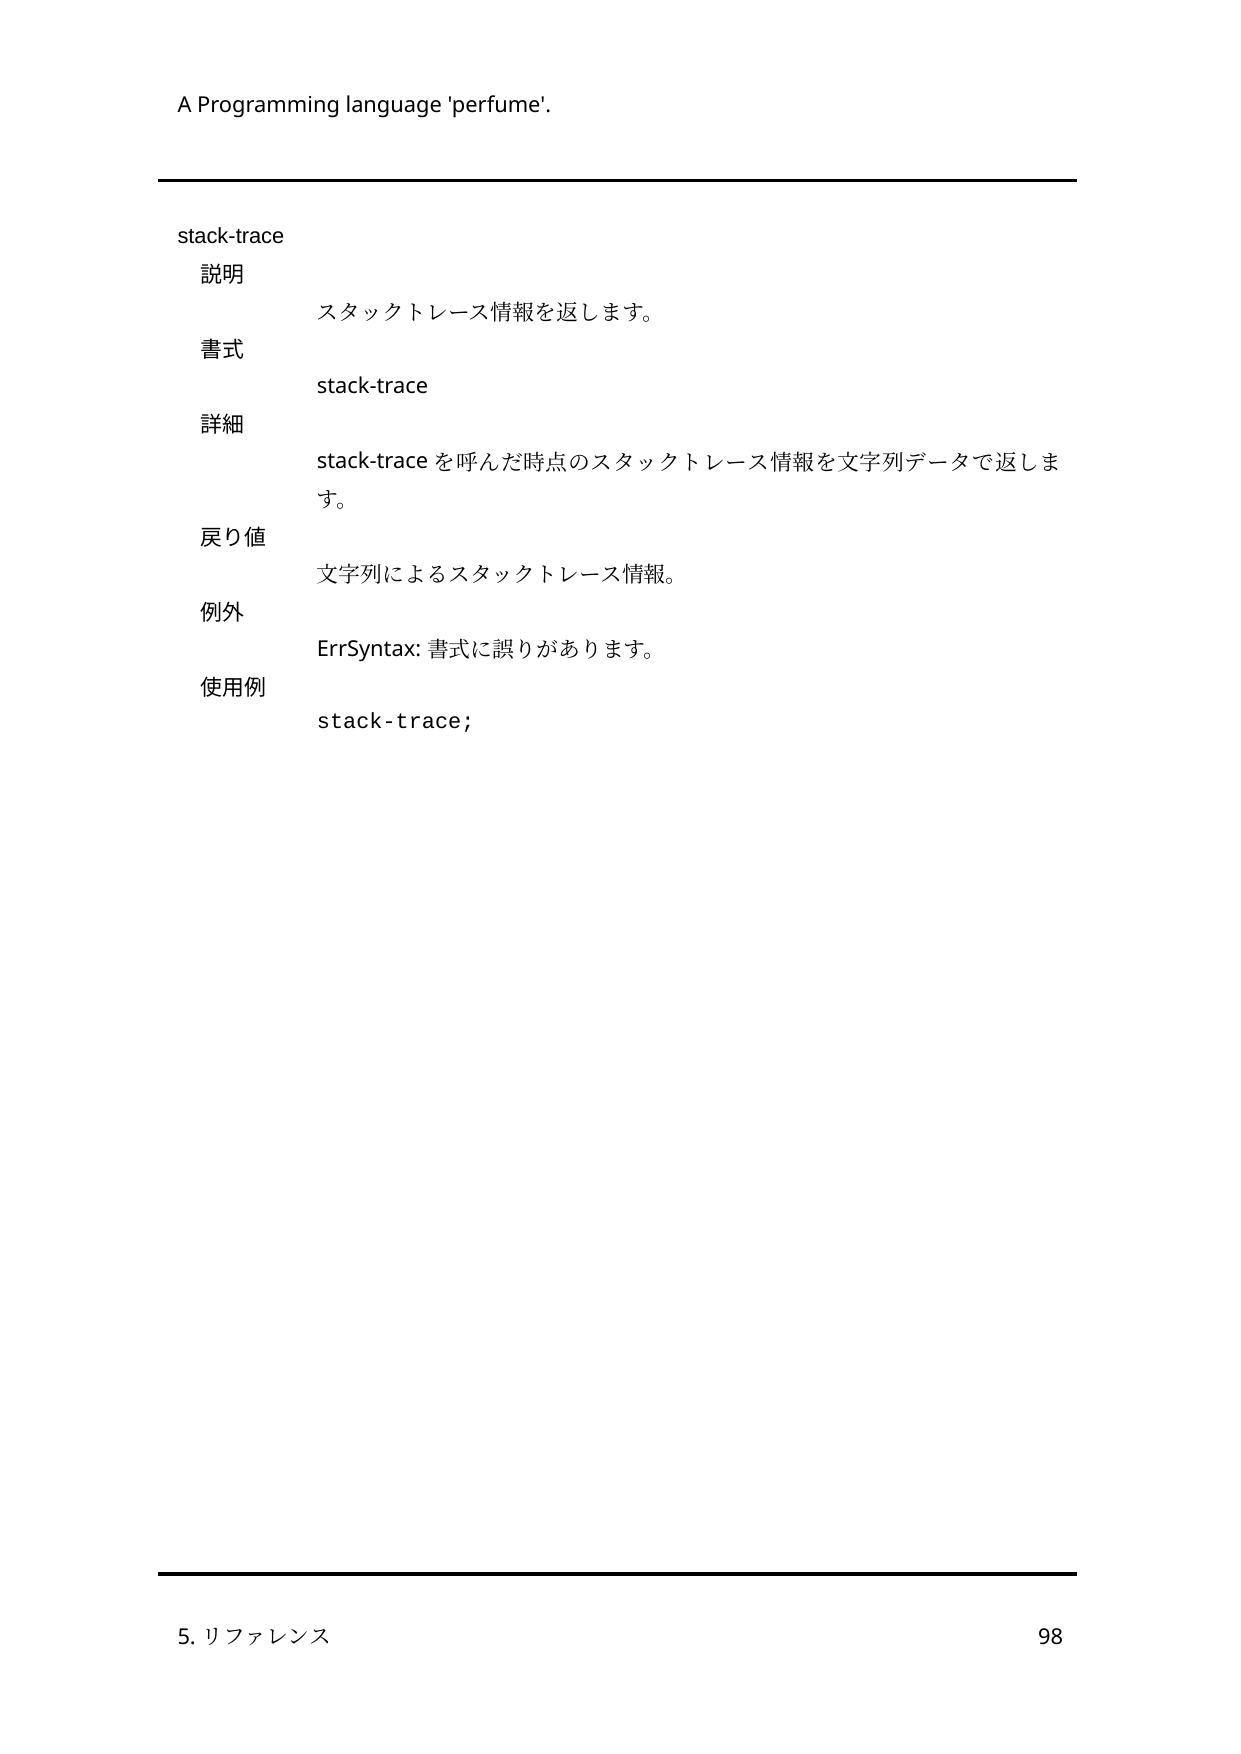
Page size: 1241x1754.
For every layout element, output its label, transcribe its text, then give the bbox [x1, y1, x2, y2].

table_cell stack-trace [317, 329, 1063, 404]
table_cell 戻り値 [200, 517, 317, 592]
table_cell 文字列によるスタックトレース情報。 [317, 517, 1063, 592]
table_cell stack-traceを呼んだ時点のスタックトレース情報を文字列データで返します。 [317, 404, 1063, 517]
table_header スタックトレース情報を返します。 [317, 254, 1063, 329]
table_cell ErrSyntax: 書式に誤りがあります。 [317, 592, 1063, 667]
table_cell 使用例 [200, 667, 317, 742]
table_header 説明 [200, 254, 317, 329]
table_cell 詳細 [200, 404, 317, 517]
table_cell 書式 [200, 329, 317, 404]
table_cell stack-trace; [317, 667, 1063, 742]
subtitle stack-trace [177, 217, 1063, 254]
table_cell 例外 [200, 592, 317, 667]
